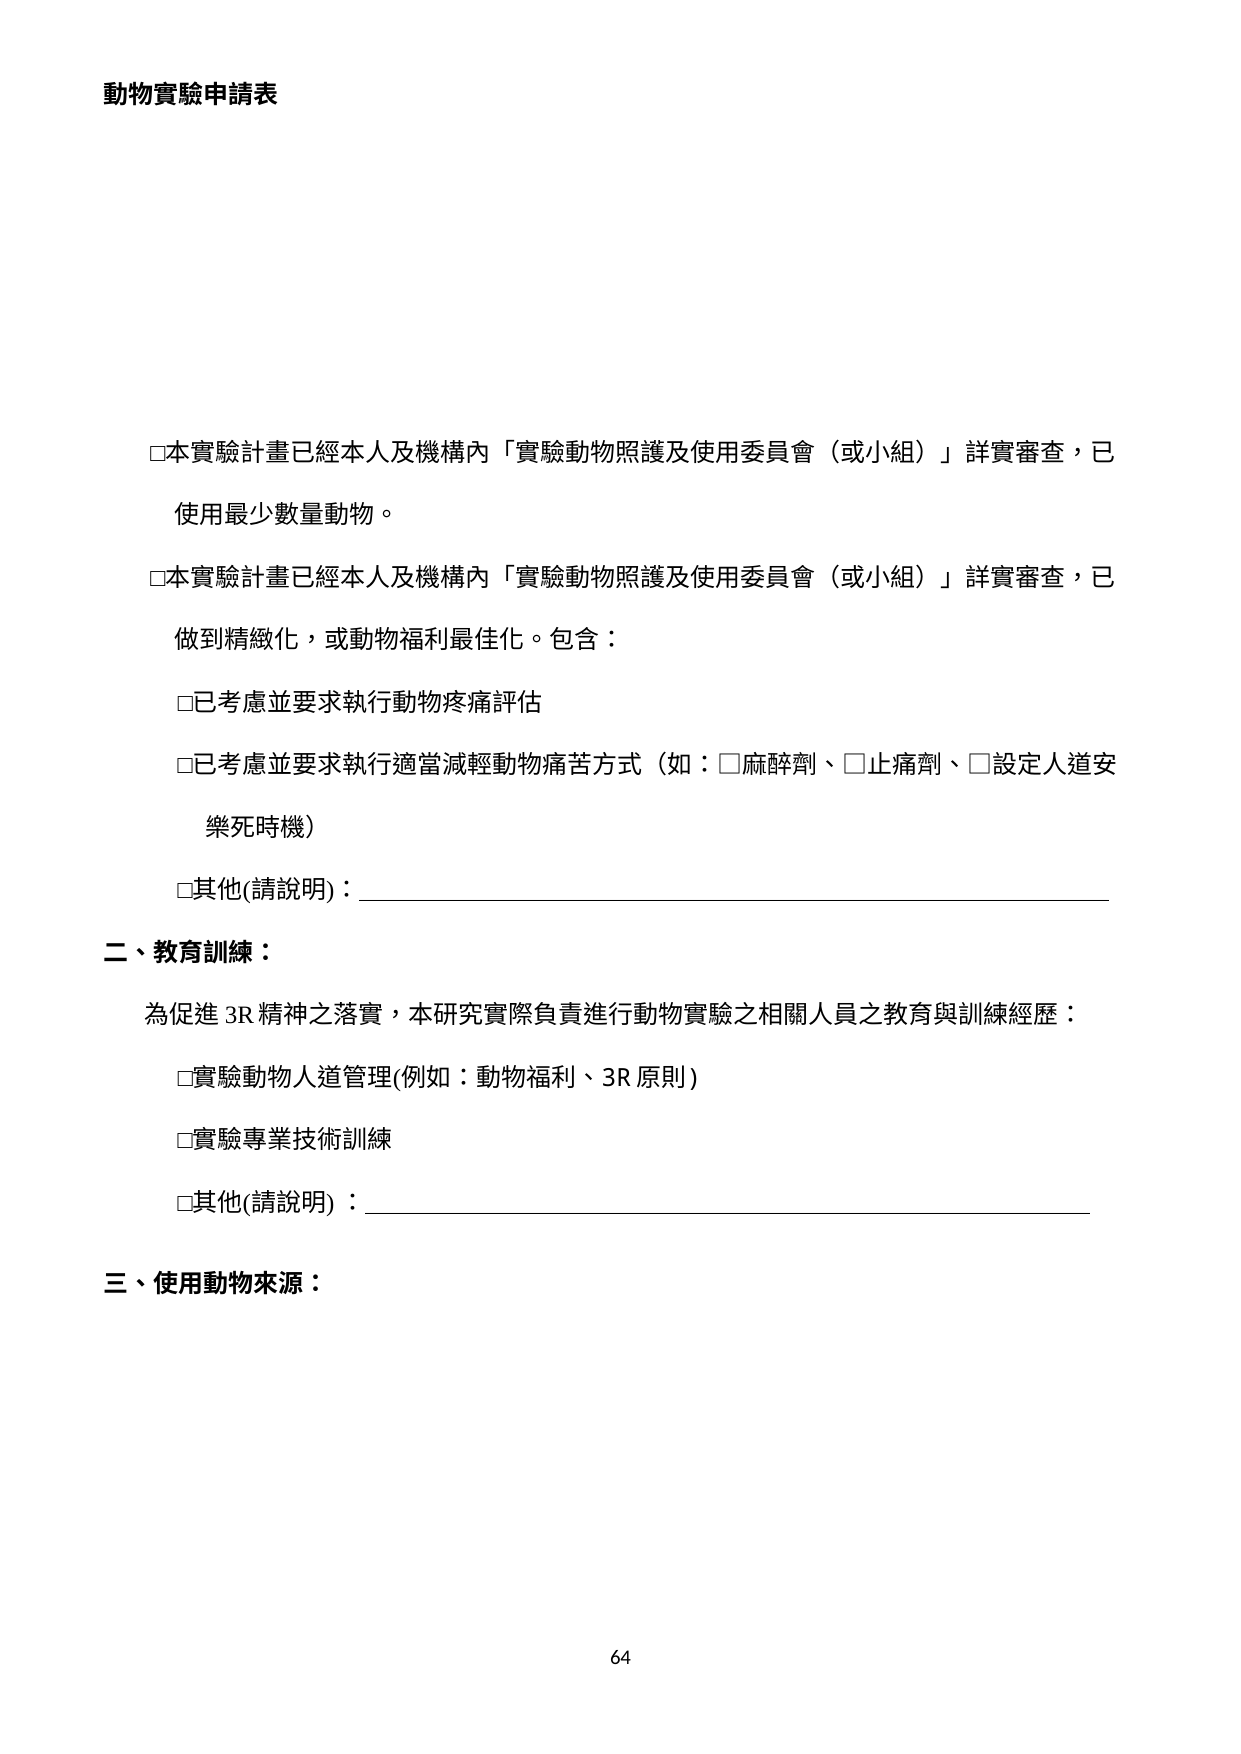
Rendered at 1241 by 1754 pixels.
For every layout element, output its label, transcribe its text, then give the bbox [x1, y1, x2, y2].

text □本實驗計畫已經本人及機構內「實驗動物照護及使用委員會（或小組）」詳實審查，已做到精緻化，或動物福利最佳化。包含： [150, 534, 1137, 659]
text 二、教育訓練： [103, 909, 1137, 971]
text □其他(請說明) ：＿＿＿＿＿＿＿＿＿＿＿＿＿＿＿＿＿＿＿＿＿＿＿＿＿＿＿＿＿ [177, 1159, 1137, 1221]
text □本實驗計畫已經本人及機構內「實驗動物照護及使用委員會（或小組）」詳實審查，已使用最少數量動物。 [150, 409, 1137, 534]
text □實驗動物人道管理(例如：動物福利、3R原則) [178, 1034, 1137, 1096]
text □已考慮並要求執行適當減輕動物痛苦方式（如：□麻醉劑、□止痛劑、□設定人道安樂死時機） [177, 721, 1137, 846]
text 為促進3R精神之落實，本研究實際負責進行動物實驗之相關人員之教育與訓練經歷： [144, 971, 1137, 1034]
text □其他(請說明)：＿＿＿＿＿＿＿＿＿＿＿＿＿＿＿＿＿＿＿＿＿＿＿＿＿＿＿＿＿＿ [177, 846, 1137, 909]
text □已考慮並要求執行動物疼痛評估 [178, 659, 1137, 721]
text □實驗專業技術訓練 [177, 1096, 1137, 1159]
text 三、使用動物來源： [103, 1240, 1137, 1303]
